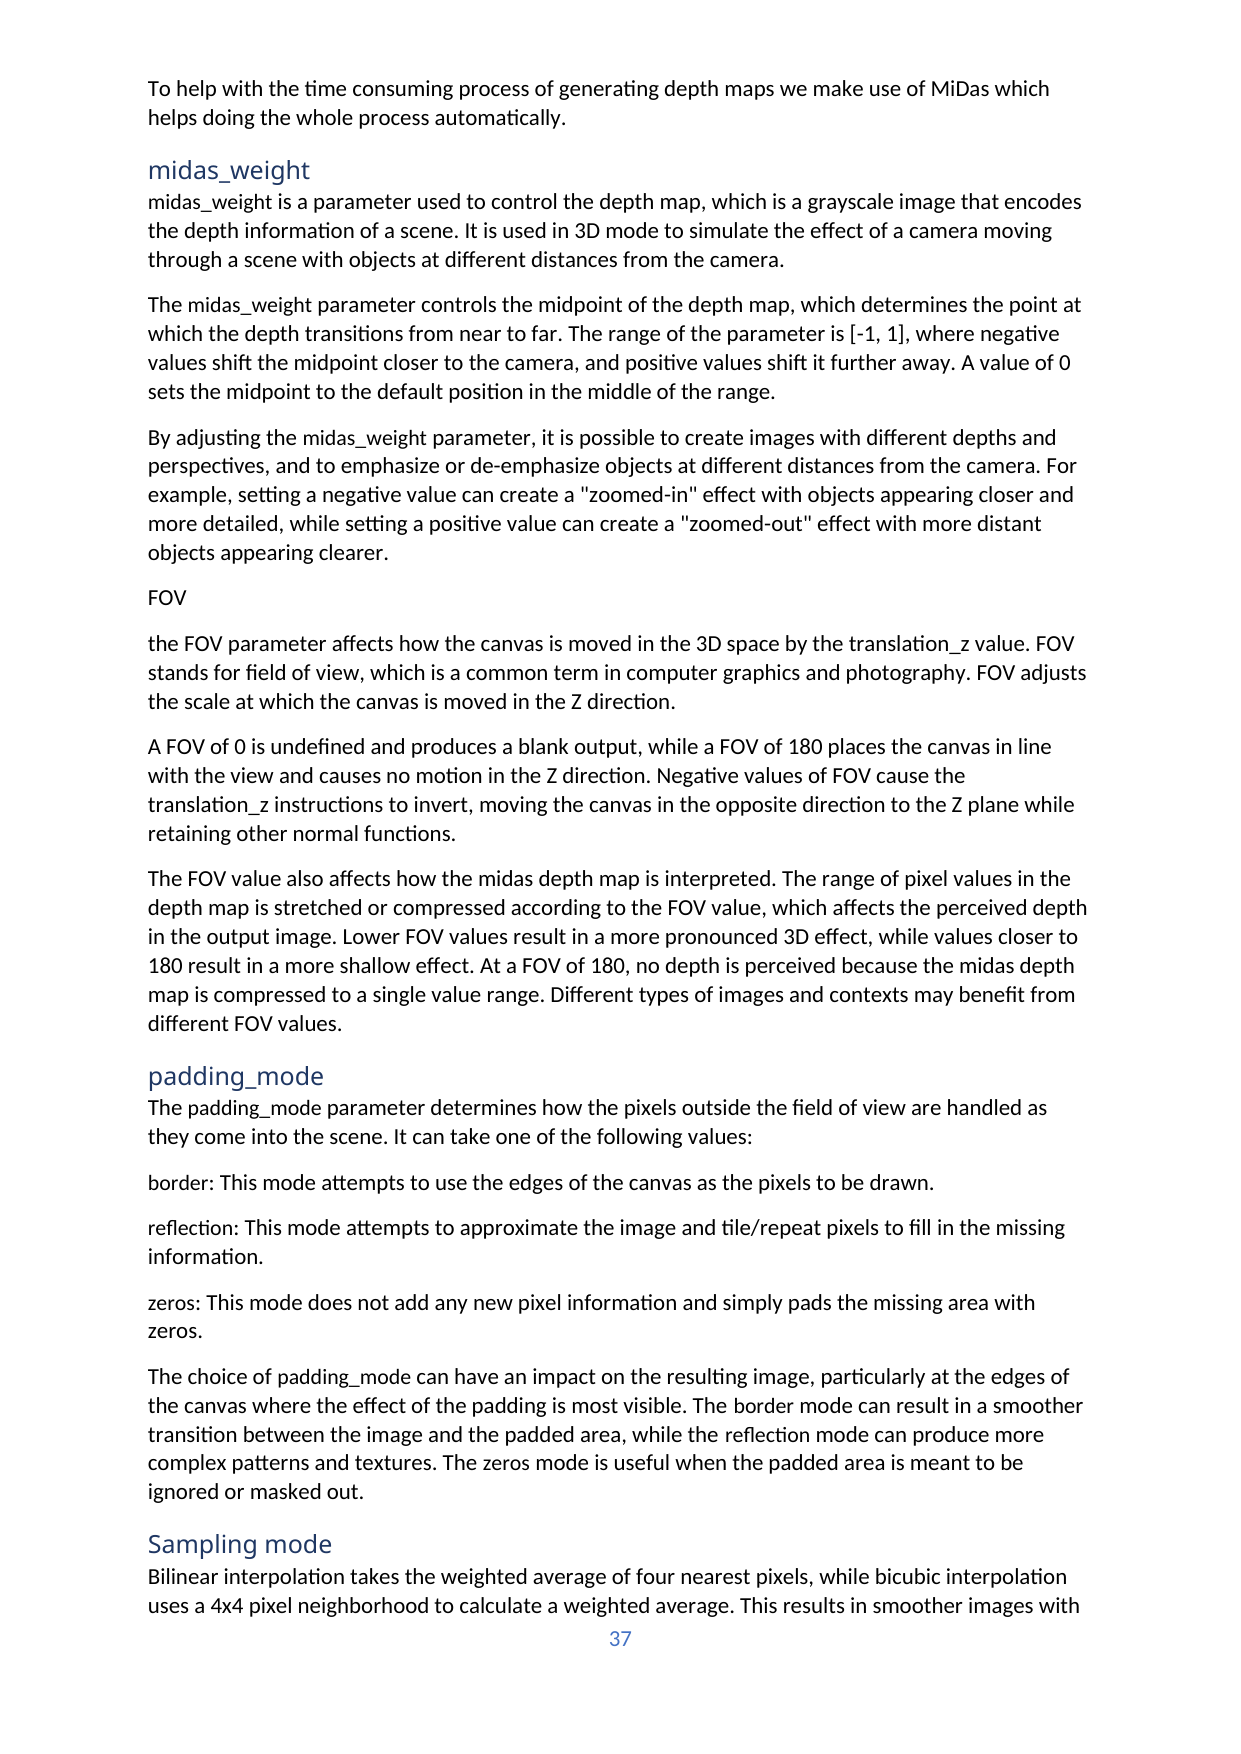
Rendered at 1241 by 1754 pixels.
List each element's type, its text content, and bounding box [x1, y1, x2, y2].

subtitle midas_weight [148, 152, 1093, 186]
text The padding_mode parameter determines how the pixels outside the field of view are handled as they come into the scene. It can take one of the following values: [148, 1093, 1093, 1150]
text reflection: This mode attempts to approximate the image and tile/repeat pixels to fill in the missing information. [148, 1213, 1093, 1270]
text The midas_weight parameter controls the midpoint of the depth map, which determines the point at which the depth transitions from near to far. The range of the parameter is [-1, 1], where negative values shift the midpoint closer to the camera, and positive values shift it further away. A value of 0 sets the midpoint to the default position in the middle of the range. [148, 291, 1093, 405]
text To help with the time consuming process of generating depth maps we make use of MiDas which helps doing the whole process automatically. [148, 74, 1093, 131]
text border: This mode attempts to use the edges of the canvas as the pixels to be drawn. [148, 1168, 1093, 1196]
text the FOV parameter affects how the canvas is moved in the 3D space by the translation_z value. FOV stands for field of view, which is a common term in computer graphics and photography. FOV adjusts the scale at which the canvas is moved in the Z direction. [148, 629, 1093, 715]
text Bilinear interpolation takes the weighted average of four nearest pixels, while bicubic interpolation uses a 4x4 pixel neighborhood to calculate a weighted average. This results in smoother images with [148, 1562, 1093, 1619]
subtitle padding_mode [148, 1058, 1093, 1092]
text midas_weight is a parameter used to control the depth map, which is a grayscale image that encodes the depth information of a scene. It is used in 3D mode to simulate the effect of a camera moving through a scene with objects at different distances from the camera. [148, 187, 1093, 273]
text By adjusting the midas_weight parameter, it is possible to create images with different depths and perspectives, and to emphasize or de-emphasize objects at different distances from the camera. For example, setting a negative value can create a "zoomed-in" effect with objects appearing closer and more detailed, while setting a positive value can create a "zoomed-out" effect with more distant objects appearing clearer. [148, 423, 1093, 566]
text FOV [148, 583, 1093, 612]
subtitle Sampling mode [148, 1527, 1093, 1561]
text The choice of padding_mode can have an impact on the resulting image, particularly at the edges of the canvas where the effect of the padding is most visible. The border mode can result in a smoother transition between the image and the padded area, while the reflection mode can produce more complex patterns and textures. The zeros mode is useful when the padded area is meant to be ignored or masked out. [148, 1362, 1093, 1505]
text A FOV of 0 is undefined and produces a blank output, while a FOV of 180 places the canvas in line with the view and causes no motion in the Z direction. Negative values of FOV cause the translation_z instructions to invert, moving the canvas in the opposite direction to the Z plane while retaining other normal functions. [148, 732, 1093, 847]
text The FOV value also affects how the midas depth map is interpreted. The range of pixel values in the depth map is stretched or compressed according to the FOV value, which affects the perceived depth in the output image. Lower FOV values result in a more pronounced 3D effect, while values closer to 180 result in a more shallow effect. At a FOV of 180, no depth is perceived because the midas depth map is compressed to a single value range. Different types of images and contexts may benefit from different FOV values. [148, 864, 1093, 1037]
text zeros: This mode does not add any new pixel information and simply pads the missing area with zeros. [148, 1288, 1093, 1344]
